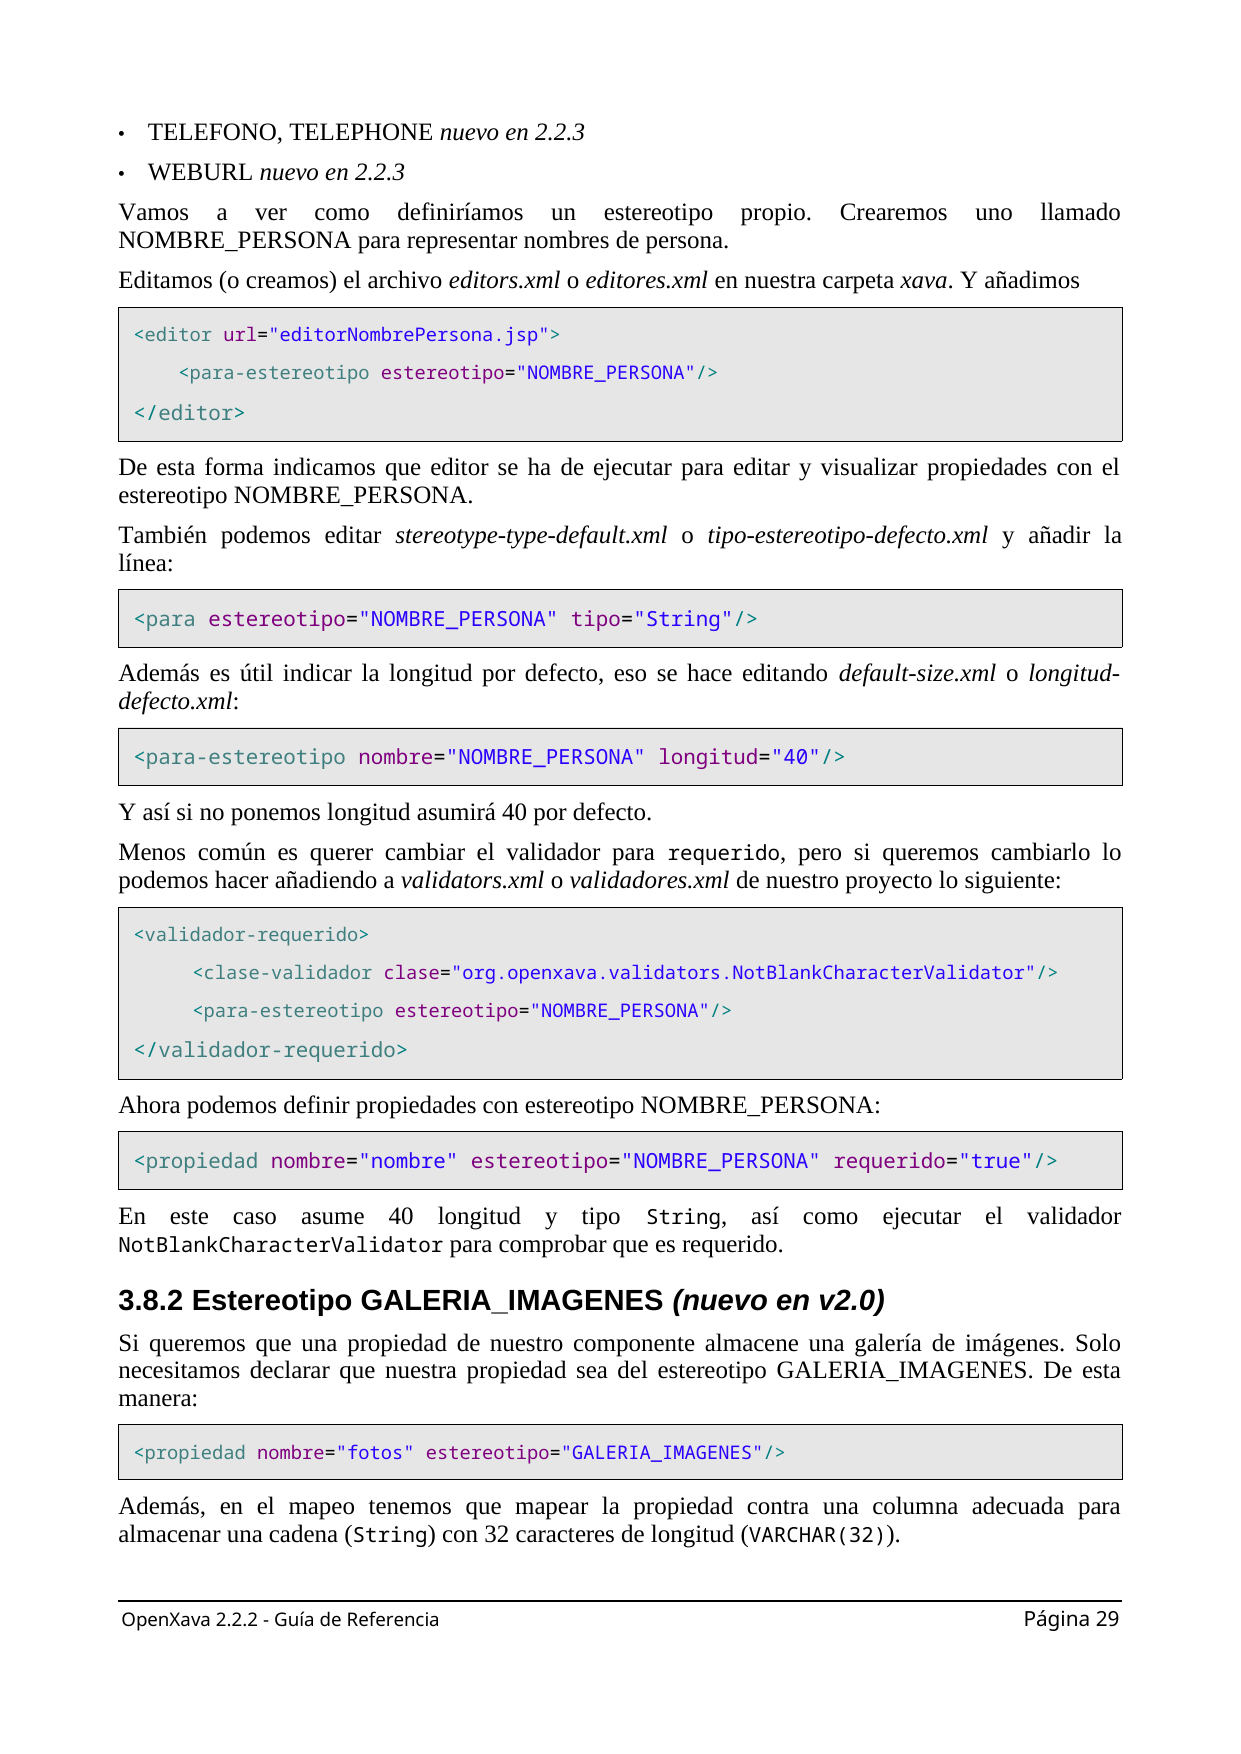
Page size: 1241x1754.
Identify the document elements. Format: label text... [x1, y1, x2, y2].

text Vamos a ver como definiríamos un estereotipo propio. Crearemos uno llamado NOMBRE_PERSONA para representar nombres de persona. [118, 198, 1122, 254]
subtitle Estereotipo GALERIA_IMAGENES (nuevo en v2.0) [118, 1283, 1122, 1316]
text <propiedad nombre="fotos" estereotipo="GALERIA_IMAGENES"/> [119, 1425, 1122, 1479]
text Si queremos que una propiedad de nuestro componente almacene una galería de imágenes. Solo necesitamos declarar que nuestra propiedad sea del estereotipo GALERIA_IMAGENES. De esta manera: [118, 1329, 1122, 1412]
text <editor url="editorNombrePersona.jsp"> [119, 308, 1122, 345]
text <validador-requerido> [119, 908, 1122, 945]
text <para-estereotipo estereotipo="NOMBRE_PERSONA"/> [119, 345, 1122, 383]
text Y así si no ponemos longitud asumirá 40 por defecto. [118, 798, 1122, 826]
text <para-estereotipo nombre="NOMBRE_PERSONA" longitud="40"/> [119, 729, 1122, 785]
text En este caso asume 40 longitud y tipo String, así como ejecutar el validador NotBlankCharacterValidator para comprobar que es requerido. [118, 1202, 1122, 1258]
text <propiedad nombre="nombre" estereotipo="NOMBRE_PERSONA" requerido="true"/> [119, 1132, 1122, 1189]
text Menos común es querer cambiar el validador para requerido, pero si queremos cambiarlo lo podemos hacer añadiendo a validators.xml o validadores.xml de nuestro proyecto lo siguiente: [118, 838, 1122, 894]
text De esta forma indicamos que editor se ha de ejecutar para editar y visualizar propiedades con el estereotipo NOMBRE_PERSONA. [118, 453, 1122, 509]
text También podemos editar stereotype-type-default.xml o tipo-estereotipo-defecto.xml y añadir la línea: [118, 521, 1122, 577]
text <para estereotipo="NOMBRE_PERSONA" tipo="String"/> [119, 590, 1122, 647]
text <clase-validador clase="org.openxava.validators.NotBlankCharacterValidator"/> [119, 945, 1122, 983]
text </editor> [119, 383, 1122, 441]
text Ahora podemos definir propiedades con estereotipo NOMBRE_PERSONA: [118, 1091, 1122, 1119]
list TELEFONO, TELEPHONE nuevo en 2.2.3 [118, 118, 1122, 146]
text Además es útil indicar la longitud por defecto, eso se hace editando default-size.xml o longitud-defecto.xml: [118, 659, 1122, 715]
text <para-estereotipo estereotipo="NOMBRE_PERSONA"/> [119, 983, 1122, 1021]
text </validador-requerido> [119, 1021, 1122, 1079]
text Además, en el mapeo tenemos que mapear la propiedad contra una columna adecuada para almacenar una cadena (String) con 32 caracteres de longitud (VARCHAR(32)). [118, 1492, 1122, 1548]
list WEBURL nuevo en 2.2.3 [118, 158, 1122, 186]
text Editamos (o creamos) el archivo editors.xml o editores.xml en nuestra carpeta xava. Y añadimos [118, 266, 1122, 294]
